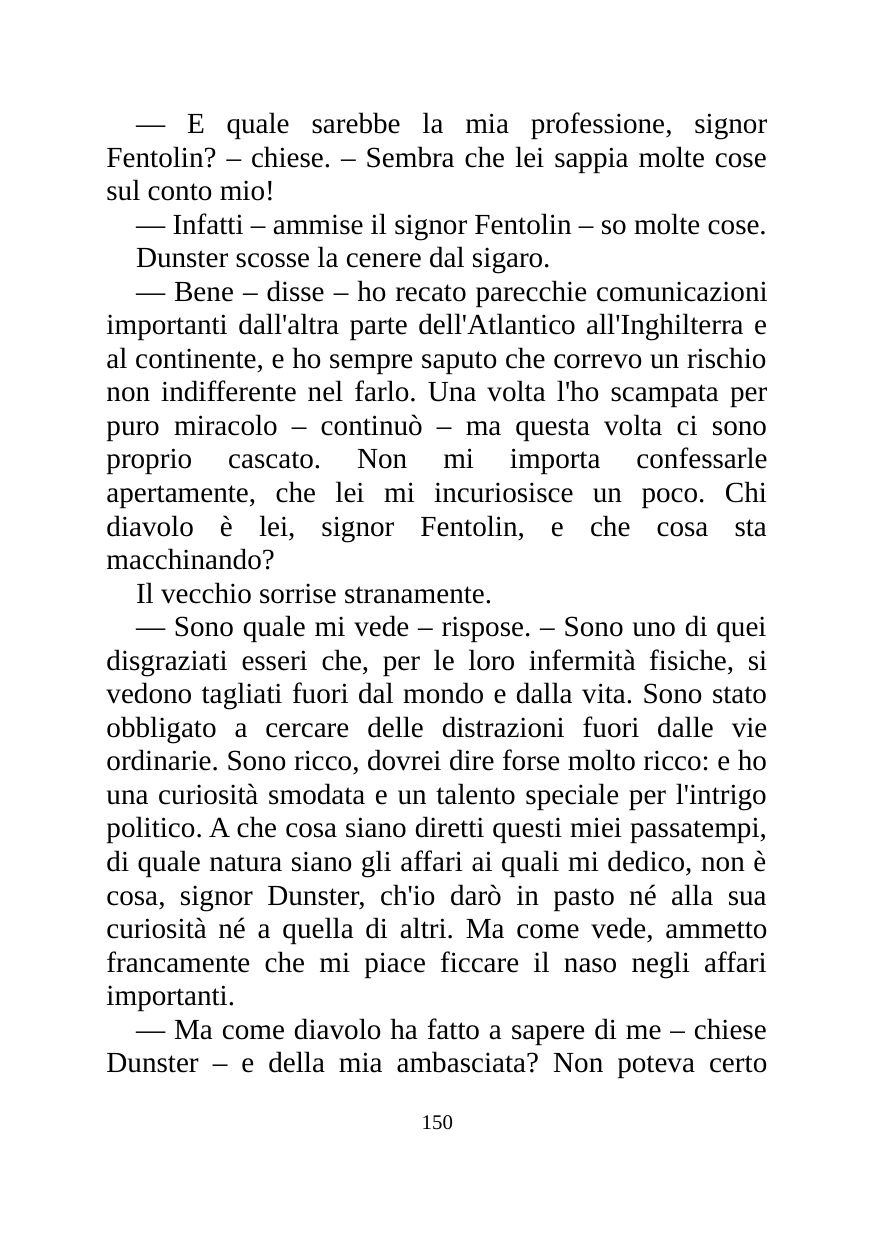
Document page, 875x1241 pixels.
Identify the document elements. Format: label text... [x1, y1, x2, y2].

text — Ma come diavolo ha fatto a sapere di me – chiese Dunster – e della mia ambasciata? Non poteva certo [106, 1012, 768, 1079]
text Il vecchio sorrise stranamente. [106, 576, 768, 609]
text — E quale sarebbe la mia professione, signor Fentolin? – chiese. – Sembra che lei sappia molte cose sul conto mio! [106, 106, 768, 207]
text Dunster scosse la cenere dal sigaro. [106, 240, 768, 274]
text — Infatti – ammise il signor Fentolin – so molte cose. [106, 207, 768, 240]
text — Sono quale mi vede – rispose. – Sono uno di quei disgraziati esseri che, per le loro infermità fisiche, si vedono tagliati fuori dal mondo e dalla vita. Sono stato obbligato a cercare delle distrazioni fuori dalle vie ordinarie. Sono ricco, dovrei dire forse molto ricco: e ho una curiosità smodata e un talento speciale per l'intrigo politico. A che cosa siano diretti questi miei passatempi, di quale natura siano gli affari ai quali mi dedico, non è cosa, signor Dunster, ch'io darò in pasto né alla sua curiosità né a quella di altri. Ma come vede, ammetto francamente che mi piace ficcare il naso negli affari importanti. [106, 609, 768, 1012]
text — Bene – disse – ho recato parecchie comunicazioni importanti dall'altra parte dell'Atlantico all'Inghilterra e al continente, e ho sempre saputo che correvo un rischio non indifferente nel farlo. Una volta l'ho scampata per puro miracolo – continuò – ma questa volta ci sono proprio cascato. Non mi importa confessarle apertamente, che lei mi incuriosisce un poco. Chi diavolo è lei, signor Fentolin, e che cosa sta macchinando? [106, 274, 768, 576]
